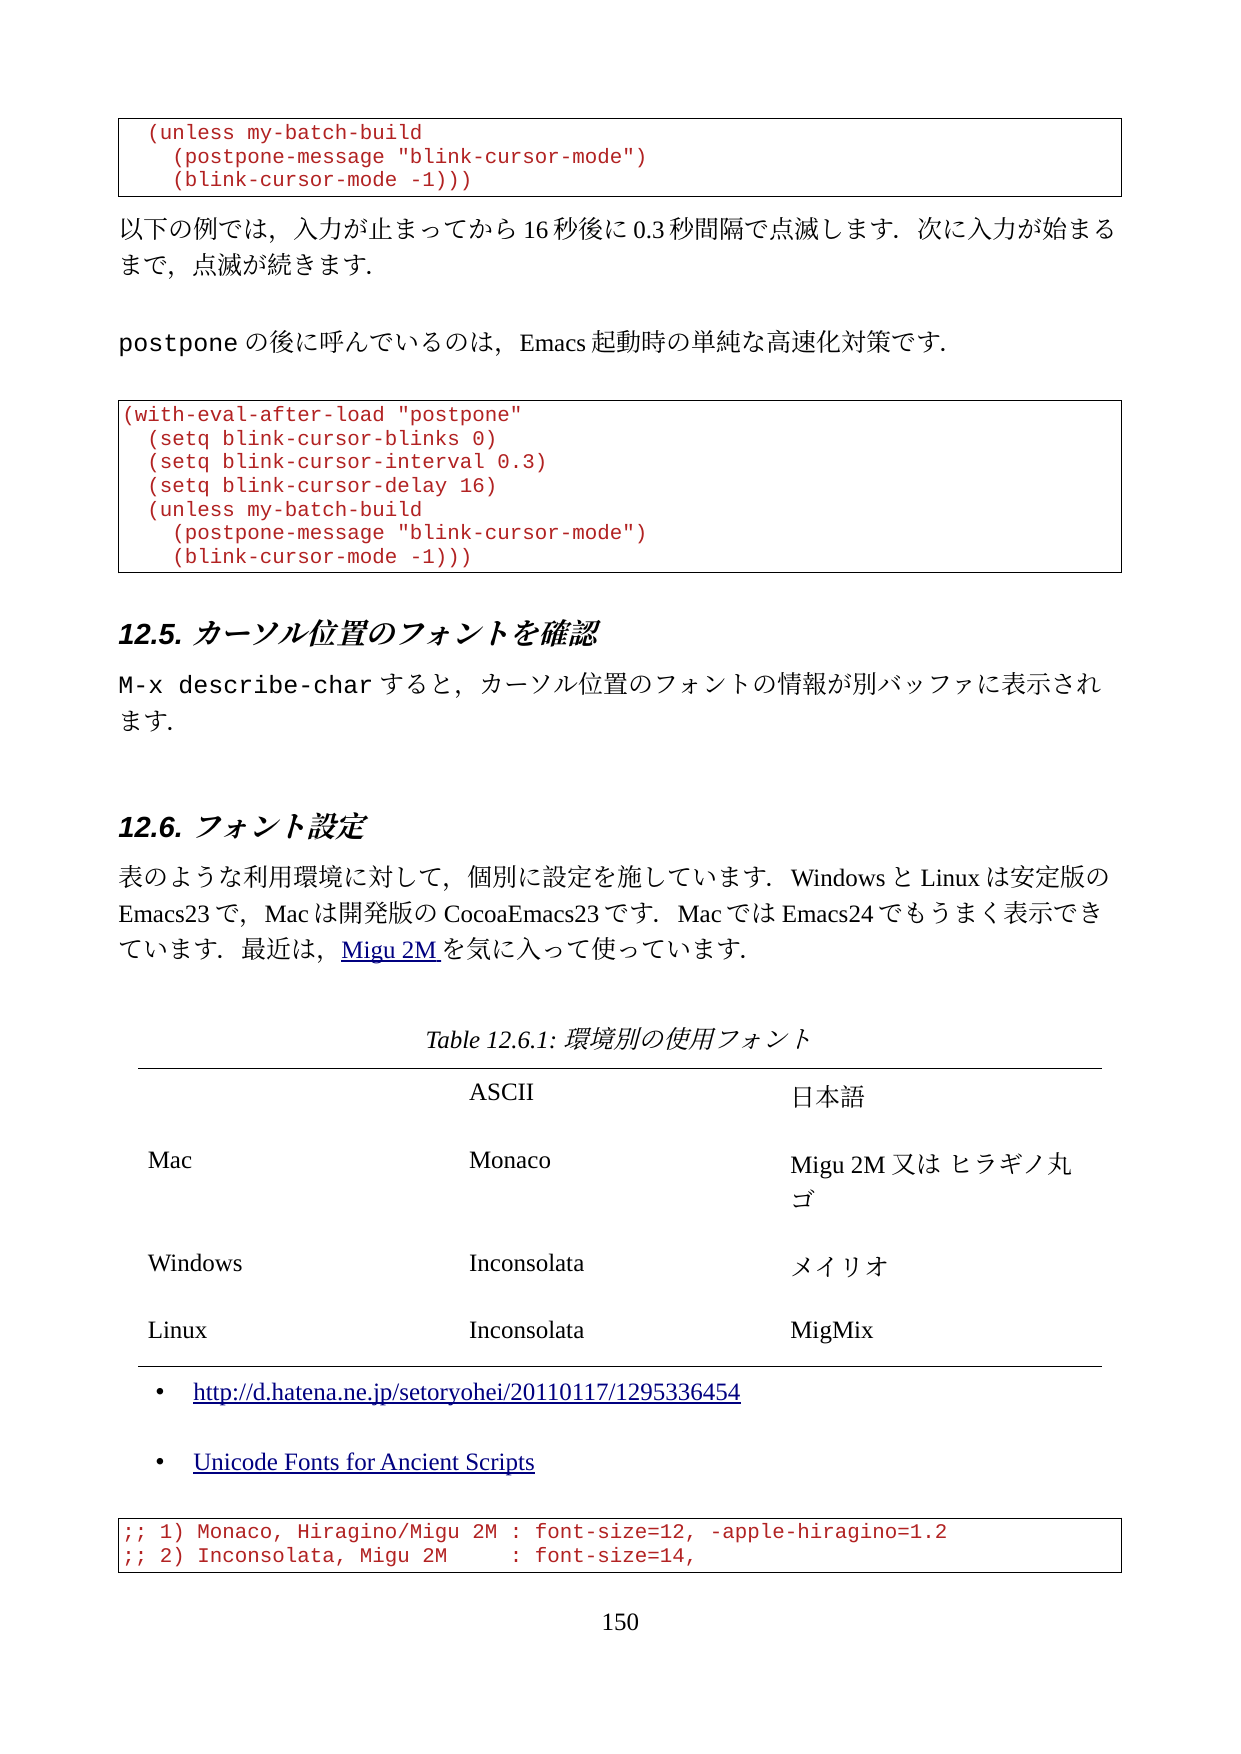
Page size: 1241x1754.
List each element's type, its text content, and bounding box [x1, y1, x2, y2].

list http://d.hatena.ne.jp/setoryohei/20110117/1295336454 [156, 1377, 1122, 1435]
text (postpone-message "blink-cursor-mode") [119, 142, 1121, 165]
table_cell Inconsolata [460, 1306, 781, 1366]
table_header [138, 1069, 459, 1135]
text (unless my-batch-build [119, 119, 1121, 142]
table_cell Windows [138, 1239, 459, 1306]
text (blink-cursor-mode -1))) [119, 165, 1121, 196]
text (blink-cursor-mode -1))) [119, 542, 1121, 572]
text Table 12.6.1: 環境別の使用フォント [118, 1019, 1122, 1056]
table_cell Monaco [460, 1135, 781, 1238]
text (postpone-message "blink-cursor-mode") [119, 518, 1121, 542]
table_cell Inconsolata [460, 1239, 781, 1306]
text ;; 2) Inconsolata, Migu 2M : font-size=14, [119, 1541, 1121, 1572]
text M-x describe-char すると，カーソル位置のフォントの情報が別バッファに表示されます． [118, 665, 1122, 766]
list Unicode Fonts for Ancient Scripts [156, 1447, 1122, 1505]
text (setq blink-cursor-blinks 0) [119, 424, 1121, 447]
table_cell Mac [138, 1135, 459, 1238]
text postpone の後に呼んでいるのは，Emacs起動時の単純な高速化対策です． [118, 322, 1122, 387]
table_cell メイリオ [781, 1239, 1102, 1306]
text 以下の例では，入力が止まってから16秒後に0.3秒間隔で点滅します．次に入力が始まるまで，点滅が続きます． [118, 209, 1122, 310]
text ;; 1) Monaco, Hiragino/Migu 2M : font-size=12, -apple-hiragino=1.2 [119, 1519, 1121, 1541]
text (unless my-batch-build [119, 494, 1121, 518]
table_cell Linux [138, 1306, 459, 1366]
table_header ASCII [460, 1069, 781, 1135]
subtitle フォント設定 [118, 804, 1122, 846]
text (setq blink-cursor-delay 16) [119, 471, 1121, 494]
table_cell Migu 2M 又は ヒラギノ丸ゴ [781, 1135, 1102, 1238]
text 表のような利用環境に対して，個別に設定を施しています．WindowsとLinuxは安定版のEmacs23で，Macは開発版のCocoaEmacs23です．MacではEmacs24でもうまく表示できています．最近は，Migu 2Mを気に入って使っています． [118, 858, 1122, 994]
subtitle カーソル位置のフォントを確認 [118, 611, 1122, 653]
text (setq blink-cursor-interval 0.3) [119, 447, 1121, 471]
text (with-eval-after-load "postpone" [119, 401, 1121, 424]
table_header 日本語 [781, 1069, 1102, 1135]
table_cell MigMix [781, 1306, 1102, 1366]
